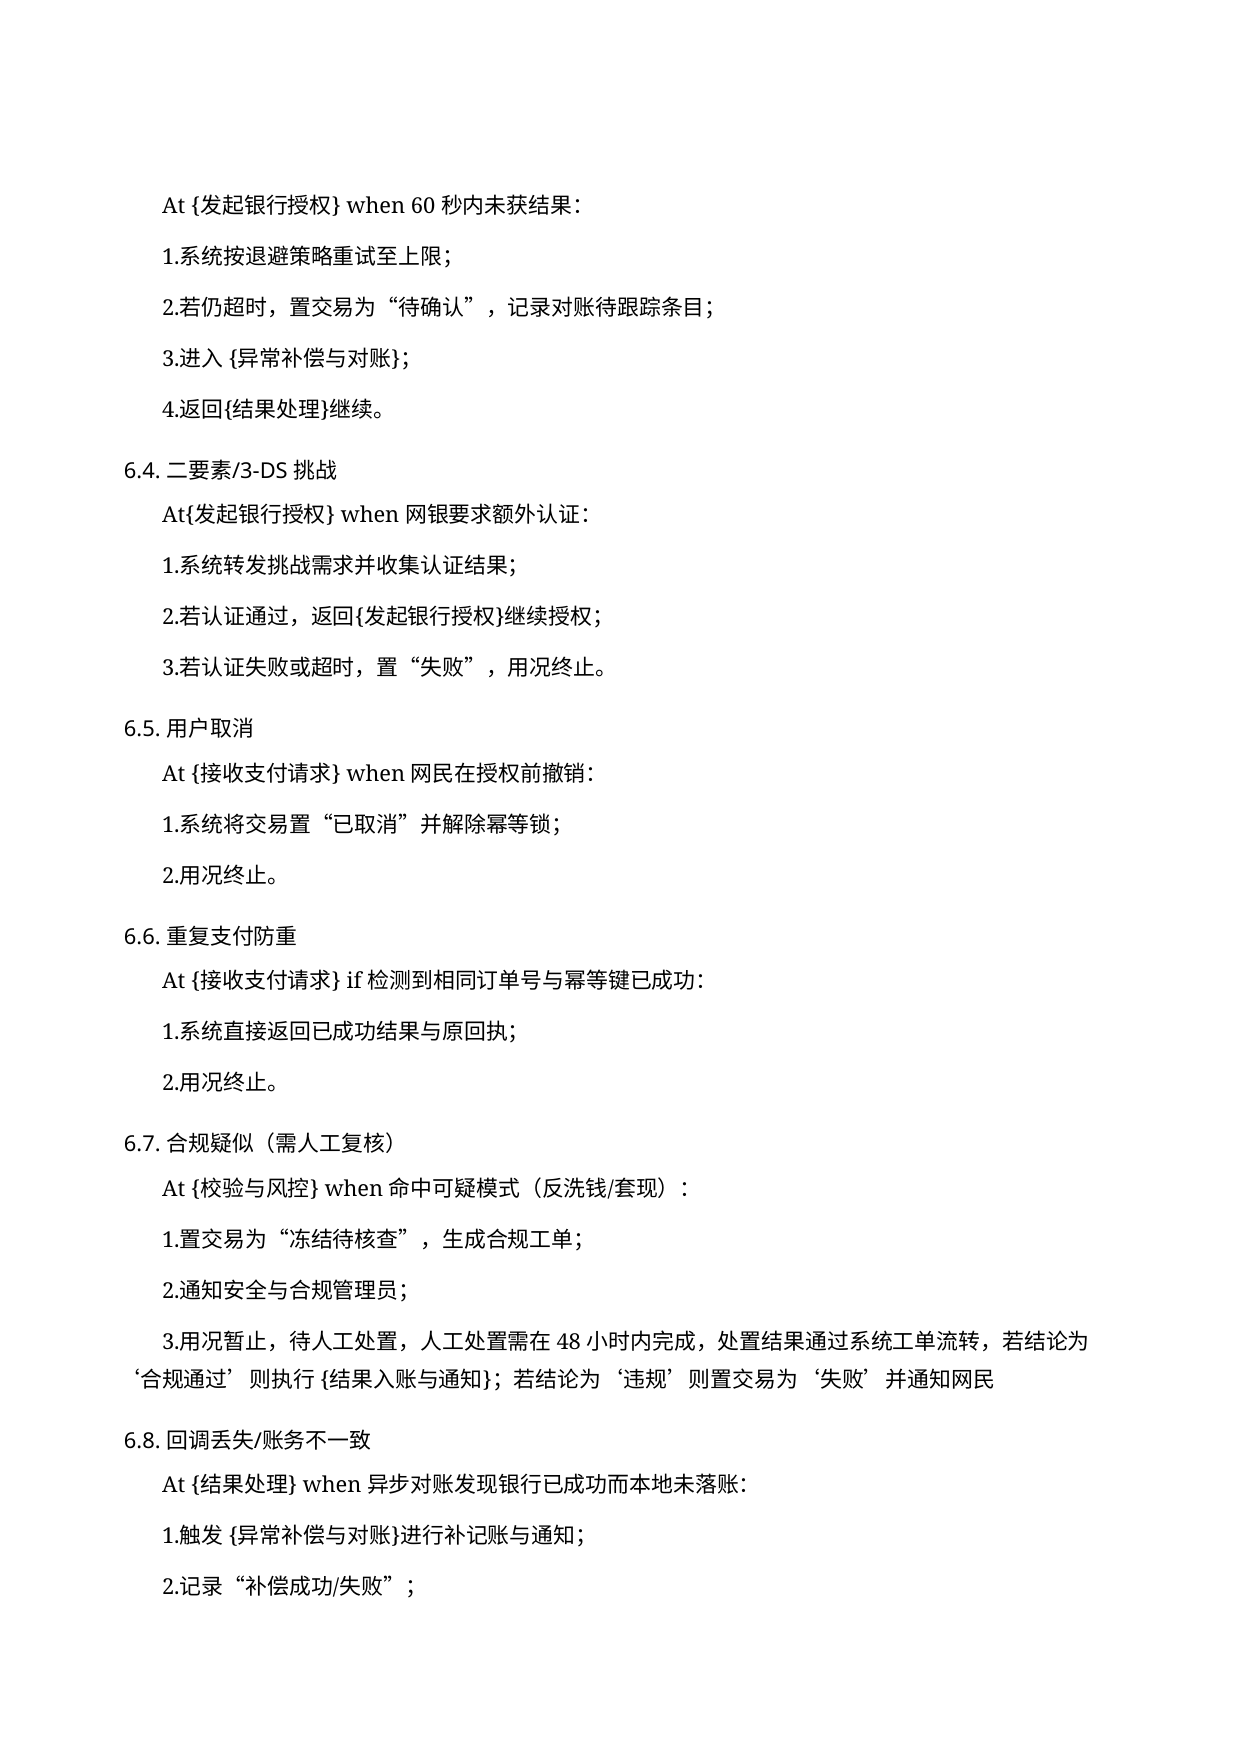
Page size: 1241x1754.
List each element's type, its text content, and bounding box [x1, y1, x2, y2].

text 1.系统将交易置“已取消”并解除幂等锁； [118, 807, 1122, 838]
text 2.用况终止。 [118, 858, 1122, 889]
text At {结果处理} when 异步对账发现银行已成功而本地未落账： [118, 1467, 1122, 1499]
text 1.系统转发挑战需求并收集认证结果； [118, 548, 1122, 580]
text 3.用况暂止，待人工处置，人工处置需在 48 小时内完成，处置结果通过系统工单流转，若结论为‘合规通过’则执行 {结果入账与通知}；若结论为‘违规’则置交易为‘失败’并通知网民 [118, 1324, 1122, 1394]
text 2.通知安全与合规管理员； [118, 1273, 1122, 1304]
text 2.若认证通过，返回{发起银行授权}继续授权； [118, 599, 1122, 631]
text At {发起银行授权} when 60 秒内未获结果： [118, 188, 1122, 219]
text 1.系统按退避策略重试至上限； [118, 239, 1122, 270]
subtitle 回调丢失/账务不一致 [118, 1423, 1122, 1454]
text 2.记录“补偿成功/失败”； [118, 1569, 1122, 1601]
text At{发起银行授权} when 网银要求额外认证： [118, 497, 1122, 529]
text At {接收支付请求} when 网民在授权前撤销： [118, 756, 1122, 787]
subtitle 用户取消 [118, 711, 1122, 743]
text At {校验与风控} when 命中可疑模式（反洗钱/套现）： [118, 1171, 1122, 1202]
text 3.若认证失败或超时，置“失败”，用况终止。 [118, 650, 1122, 682]
text 2.用况终止。 [118, 1065, 1122, 1097]
text At {接收支付请求} if 检测到相同订单号与幂等键已成功： [118, 963, 1122, 995]
text 4.返回{结果处理}继续。 [118, 392, 1122, 423]
subtitle 重复支付防重 [118, 919, 1122, 950]
text 3.进入 {异常补偿与对账}； [118, 341, 1122, 372]
text 1.触发 {异常补偿与对账}进行补记账与通知； [118, 1518, 1122, 1550]
text 2.若仍超时，置交易为“待确认”，记录对账待跟踪条目； [118, 290, 1122, 321]
text 1.置交易为“冻结待核查”，生成合规工单； [118, 1222, 1122, 1253]
subtitle 二要素/3-DS 挑战 [118, 453, 1122, 484]
subtitle 合规疑似（需人工复核） [118, 1126, 1122, 1158]
text 1.系统直接返回已成功结果与原回执； [118, 1014, 1122, 1046]
